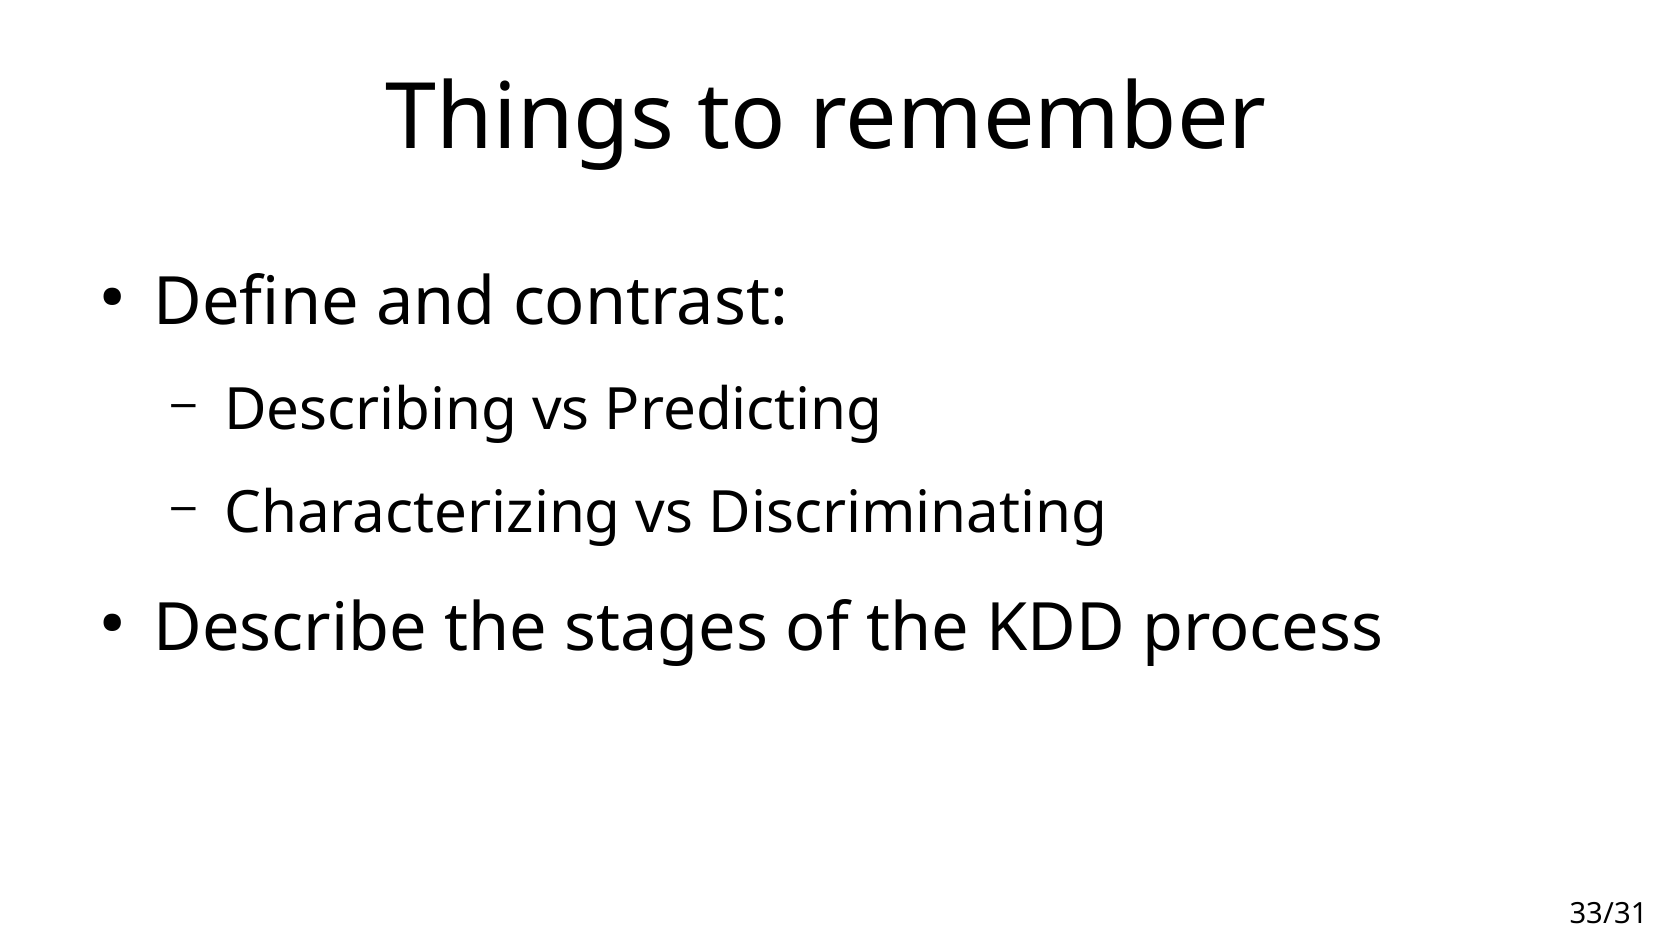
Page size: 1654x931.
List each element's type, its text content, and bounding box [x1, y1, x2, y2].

title Things to remember [82, 1, 1571, 226]
list Define and contrast: Describing vs Predicting Characterizing vs Discriminating Describe the stages of the KDD process [82, 253, 1571, 793]
